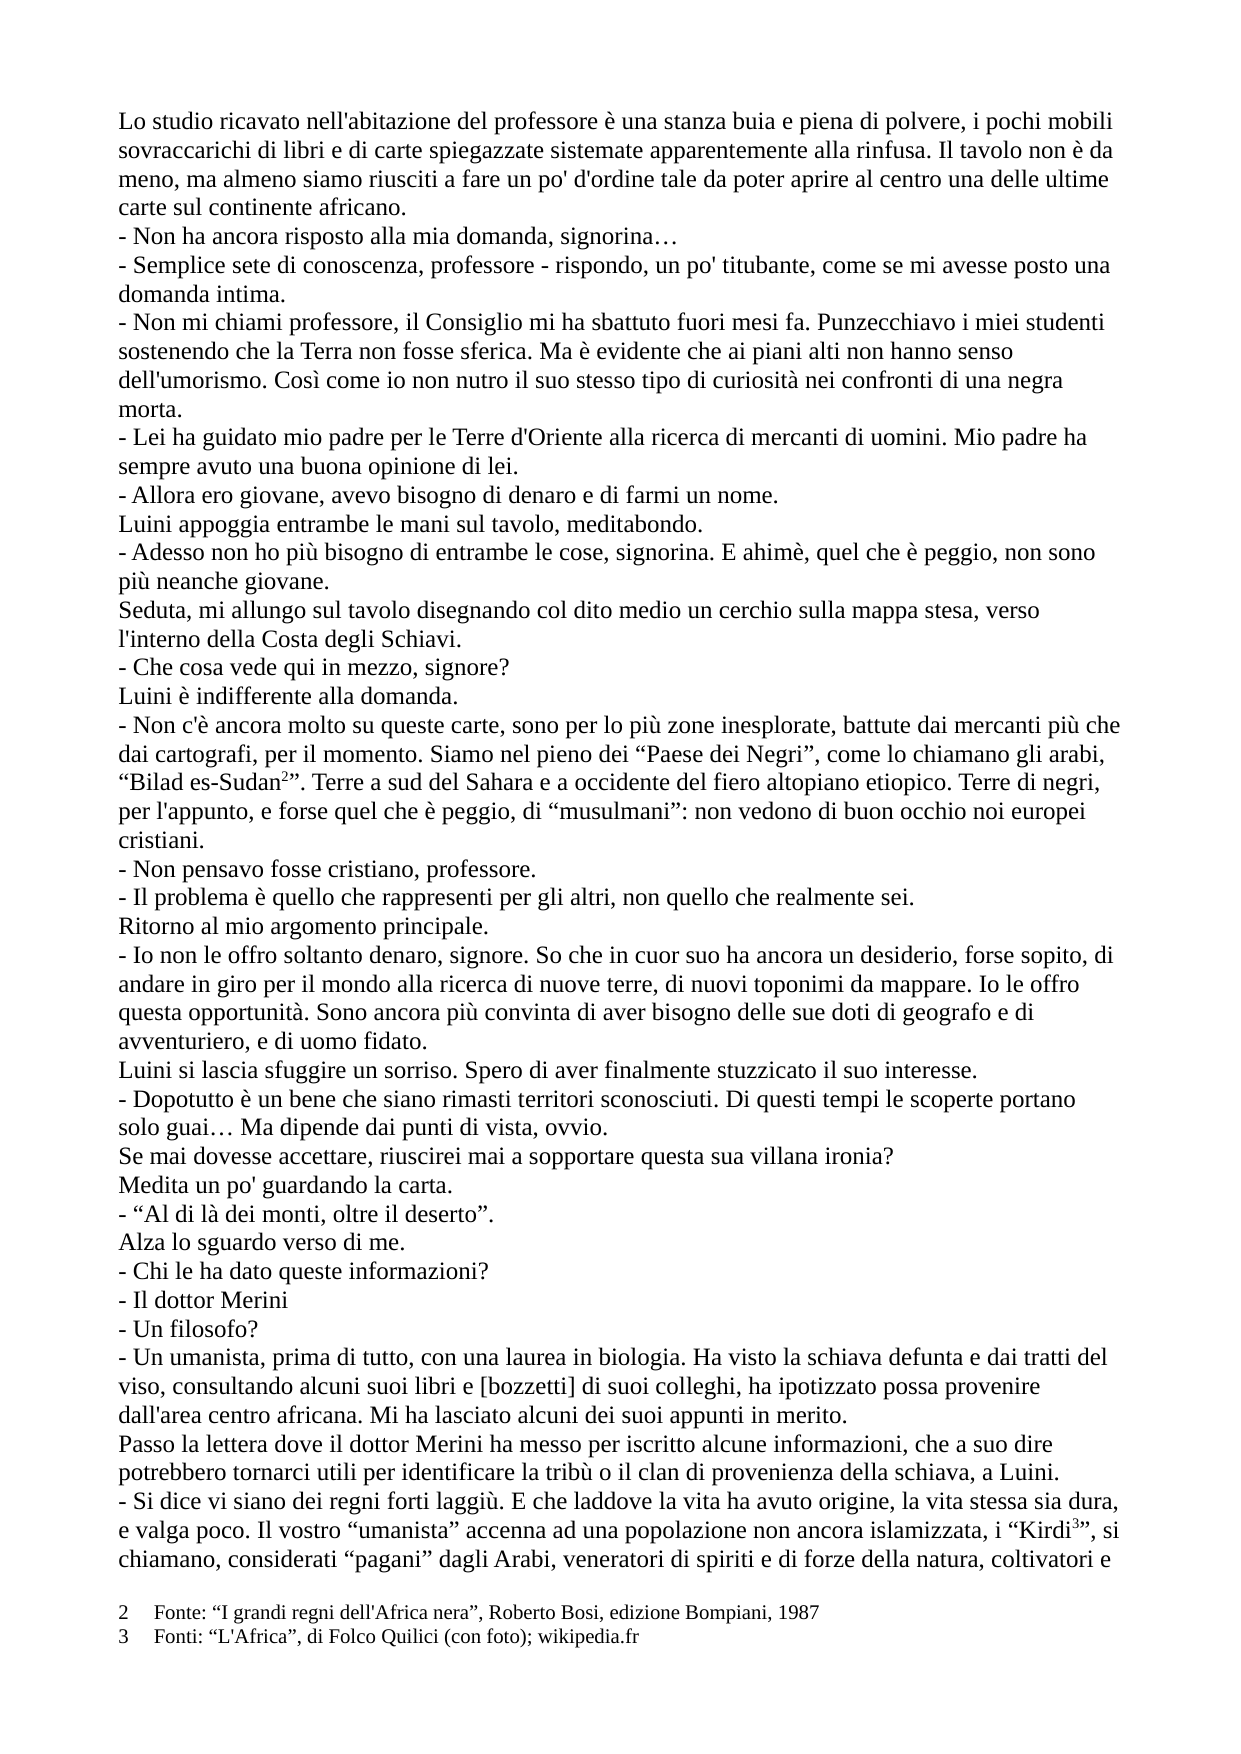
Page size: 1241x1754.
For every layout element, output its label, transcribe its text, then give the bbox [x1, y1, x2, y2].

text Seduta, mi allungo sul tavolo disegnando col dito medio un cerchio sulla mappa stesa, verso l'interno della Costa degli Schiavi. [118, 595, 1122, 652]
text - Un umanista, prima di tutto, con una laurea in biologia. Ha visto la schiava defunta e dai tratti del viso, consultando alcuni suoi libri e [bozzetti] di suoi colleghi, ha ipotizzato possa provenire dall'area centro africana. Mi ha lasciato alcuni dei suoi appunti in merito. [118, 1342, 1122, 1429]
text Fonti: “L'Africa”, di Folco Quilici (con foto); wikipedia.fr [118, 1624, 1122, 1648]
text Se mai dovesse accettare, riuscirei mai a sopportare questa sua villana ironia? [118, 1141, 1122, 1170]
text - Si dice vi siano dei regni forti laggiù. E che laddove la vita ha avuto origine, la vita stessa sia dura, e valga poco. Il vostro “umanista” accenna ad una popolazione non ancora islamizzata, i “Kirdi”, si chiamano, considerati “pagani” dagli Arabi, veneratori di spiriti e di forze della natura, coltivatori e [118, 1486, 1122, 1572]
text - Il dottor Merini [118, 1285, 1122, 1314]
text Medita un po' guardando la carta. [118, 1170, 1122, 1199]
text - Allora ero giovane, avevo bisogno di denaro e di farmi un nome. [118, 480, 1122, 509]
text - Semplice sete di conoscenza, professore - rispondo, un po' titubante, come se mi avesse posto una domanda intima. [118, 250, 1122, 307]
text - Il problema è quello che rappresenti per gli altri, non quello che realmente sei. [118, 882, 1122, 911]
text - Lei ha guidato mio padre per le Terre d'Oriente alla ricerca di mercanti di uomini. Mio padre ha sempre avuto una buona opinione di lei. [118, 422, 1122, 480]
text - Un filosofo? [118, 1314, 1122, 1342]
text - Non c'è ancora molto su queste carte, sono per lo più zone inesplorate, battute dai mercanti più che dai cartografi, per il momento. Siamo nel pieno dei “Paese dei Negri”, come lo chiamano gli arabi, “Bilad es-Sudan”. Terre a sud del Sahara e a occidente del fiero altopiano etiopico. Terre di negri, per l'appunto, e forse quel che è peggio, di “musulmani”: non vedono di buon occhio noi europei cristiani. [118, 710, 1122, 854]
text - Non mi chiami professore, il Consiglio mi ha sbattuto fuori mesi fa. Punzecchiavo i miei studenti sostenendo che la Terra non fosse sferica. Ma è evidente che ai piani alti non hanno senso dell'umorismo. Così come io non nutro il suo stesso tipo di curiosità nei confronti di una negra morta. [118, 307, 1122, 422]
text - Adesso non ho più bisogno di entrambe le cose, signorina. E ahimè, quel che è peggio, non sono più neanche giovane. [118, 537, 1122, 595]
text - “Al di là dei monti, oltre il deserto”. [118, 1199, 1122, 1227]
text - Chi le ha dato queste informazioni? [118, 1256, 1122, 1285]
text - Non pensavo fosse cristiano, professore. [118, 854, 1122, 882]
text Fonte: “I grandi regni dell'Africa nera”, Roberto Bosi, edizione Bompiani, 1987 [118, 1599, 1122, 1624]
text Passo la lettera dove il dottor Merini ha messo per iscritto alcune informazioni, che a suo dire potrebbero tornarci utili per identificare la tribù o il clan di provenienza della schiava, a Luini. [118, 1429, 1122, 1486]
text Luini si lascia sfuggire un sorriso. Spero di aver finalmente stuzzicato il suo interesse. [118, 1055, 1122, 1084]
text Luini appoggia entrambe le mani sul tavolo, meditabondo. [118, 509, 1122, 537]
text - Dopotutto è un bene che siano rimasti territori sconosciuti. Di questi tempi le scoperte portano solo guai… Ma dipende dai punti di vista, ovvio. [118, 1084, 1122, 1141]
text Alza lo sguardo verso di me. [118, 1227, 1122, 1256]
text - Io non le offro soltanto denaro, signore. So che in cuor suo ha ancora un desiderio, forse sopito, di andare in giro per il mondo alla ricerca di nuove terre, di nuovi toponimi da mappare. Io le offro questa opportunità. Sono ancora più convinta di aver bisogno delle sue doti di geografo e di avventuriero, e di uomo fidato. [118, 940, 1122, 1055]
text - Non ha ancora risposto alla mia domanda, signorina… [118, 221, 1122, 250]
text Lo studio ricavato nell'abitazione del professore è una stanza buia e piena di polvere, i pochi mobili sovraccarichi di libri e di carte spiegazzate sistemate apparentemente alla rinfusa. Il tavolo non è da meno, ma almeno siamo riusciti a fare un po' d'ordine tale da poter aprire al centro una delle ultime carte sul continente africano. [118, 106, 1122, 221]
text Ritorno al mio argomento principale. [118, 911, 1122, 940]
text Luini è indifferente alla domanda. [118, 681, 1122, 710]
text - Che cosa vede qui in mezzo, signore? [118, 652, 1122, 681]
